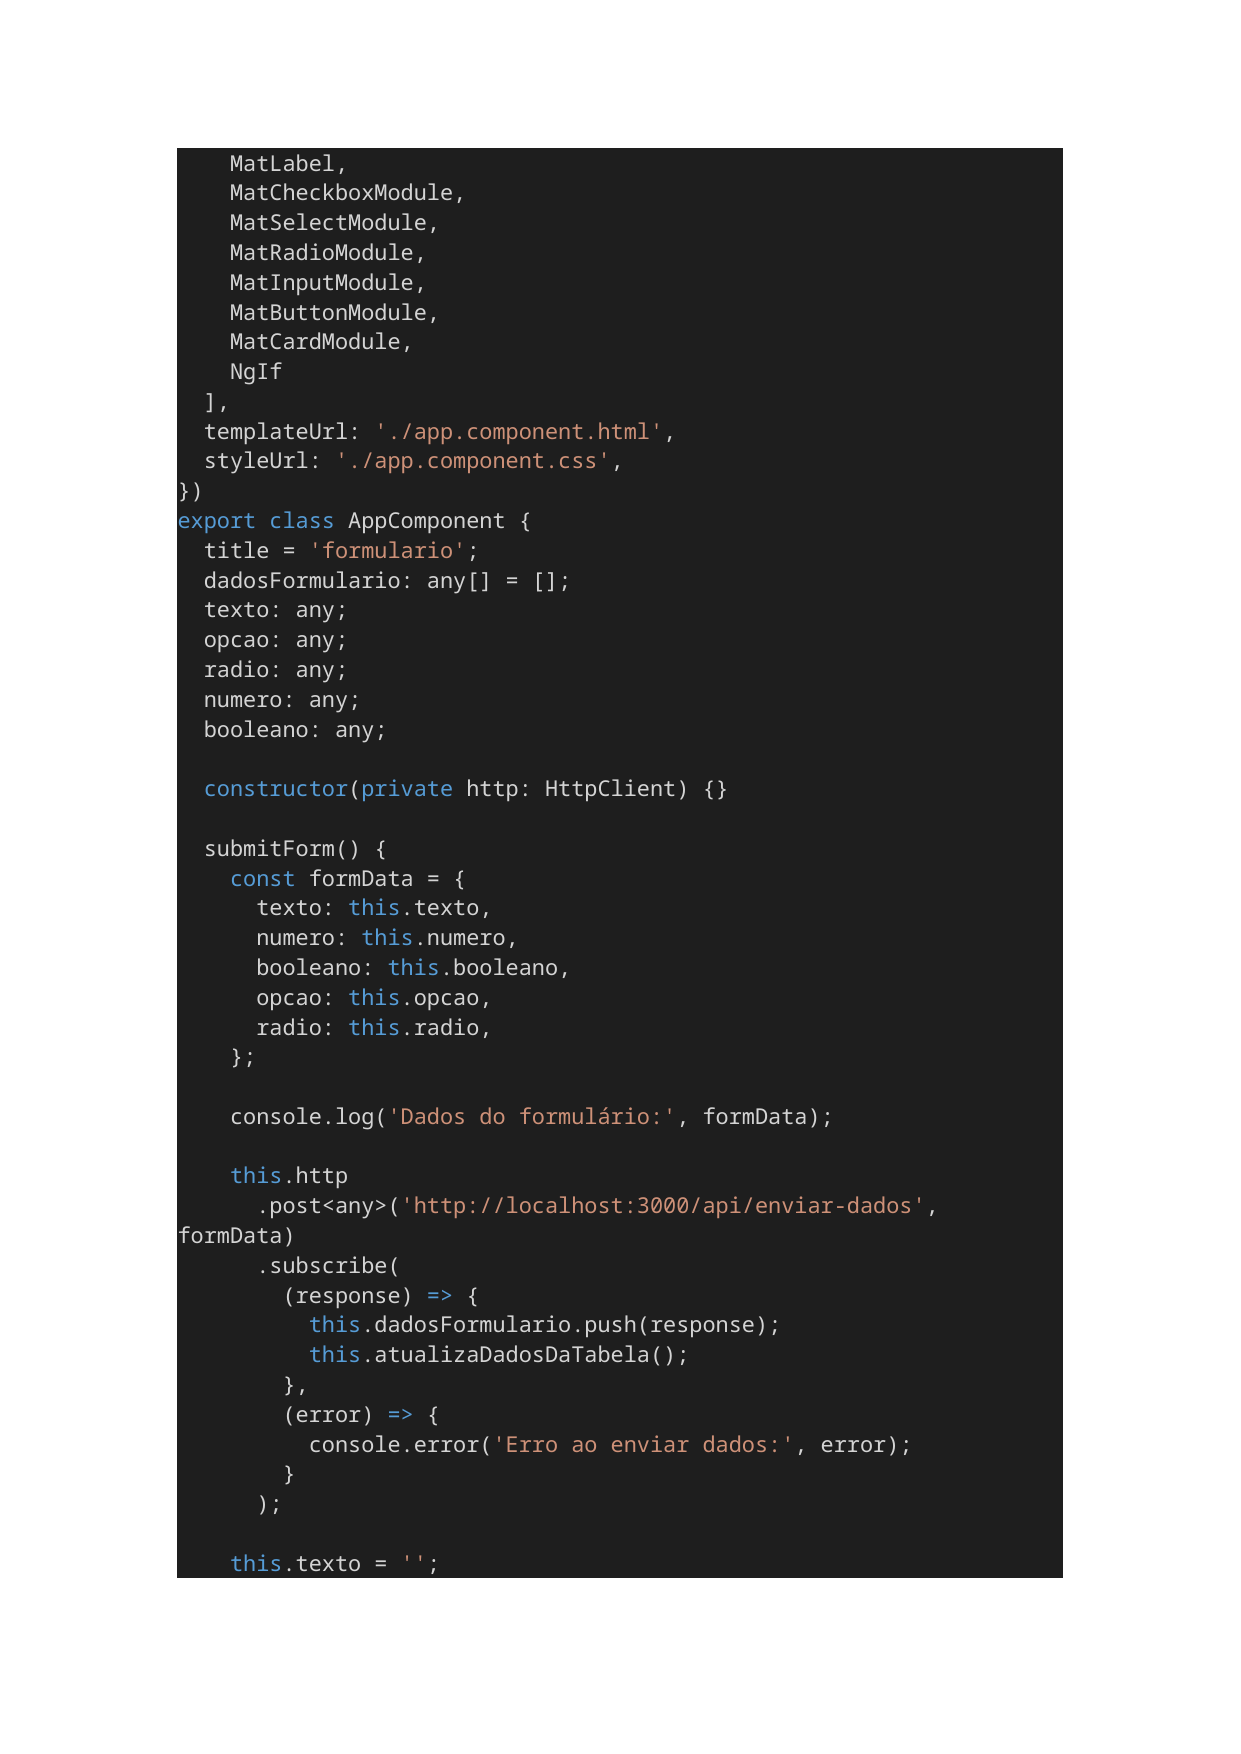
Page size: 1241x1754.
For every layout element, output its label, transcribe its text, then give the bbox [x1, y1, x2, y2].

text MatSelectModule, [177, 207, 1063, 237]
text booleano: this.booleano, [177, 952, 1063, 982]
text MatButtonModule, [177, 297, 1063, 326]
text }, [177, 1369, 1063, 1399]
text const formData = { [177, 863, 1063, 892]
text console.log('Dados do formulário:', formData); [177, 1101, 1063, 1131]
text numero: any; [177, 684, 1063, 714]
text numero: this.numero, [177, 922, 1063, 952]
text title = 'formulario'; [177, 535, 1063, 565]
text }) [177, 475, 1063, 505]
text MatCheckboxModule, [177, 177, 1063, 207]
text (error) => { [177, 1399, 1063, 1429]
text booleano: any; [177, 714, 1063, 743]
text texto: any; [177, 594, 1063, 624]
text } [177, 1458, 1063, 1488]
text texto: this.texto, [177, 892, 1063, 922]
text ); [177, 1488, 1063, 1518]
text MatRadioModule, [177, 237, 1063, 267]
text console.error('Erro ao enviar dados:', error); [177, 1429, 1063, 1458]
text }; [177, 1041, 1063, 1071]
text radio: this.radio, [177, 1012, 1063, 1041]
text MatCardModule, [177, 326, 1063, 356]
text radio: any; [177, 654, 1063, 684]
text .subscribe( [177, 1250, 1063, 1280]
text MatInputModule, [177, 267, 1063, 297]
text this.atualizaDadosDaTabela(); [177, 1339, 1063, 1369]
text this.texto = ''; [177, 1548, 1063, 1578]
text templateUrl: './app.component.html', [177, 416, 1063, 446]
text MatLabel, [177, 148, 1063, 177]
text submitForm() { [177, 833, 1063, 863]
text (response) => { [177, 1280, 1063, 1309]
text opcao: any; [177, 624, 1063, 654]
text constructor(private http: HttpClient) {} [177, 773, 1063, 803]
text ], [177, 386, 1063, 416]
text .post<any>('http://localhost:3000/api/enviar-dados', formData) [177, 1190, 1063, 1250]
text this.dadosFormulario.push(response); [177, 1309, 1063, 1339]
text export class AppComponent { [177, 505, 1063, 535]
text this.http [177, 1161, 1063, 1190]
text NgIf [177, 356, 1063, 386]
text dadosFormulario: any[] = []; [177, 565, 1063, 594]
text styleUrl: './app.component.css', [177, 446, 1063, 475]
text opcao: this.opcao, [177, 982, 1063, 1012]
